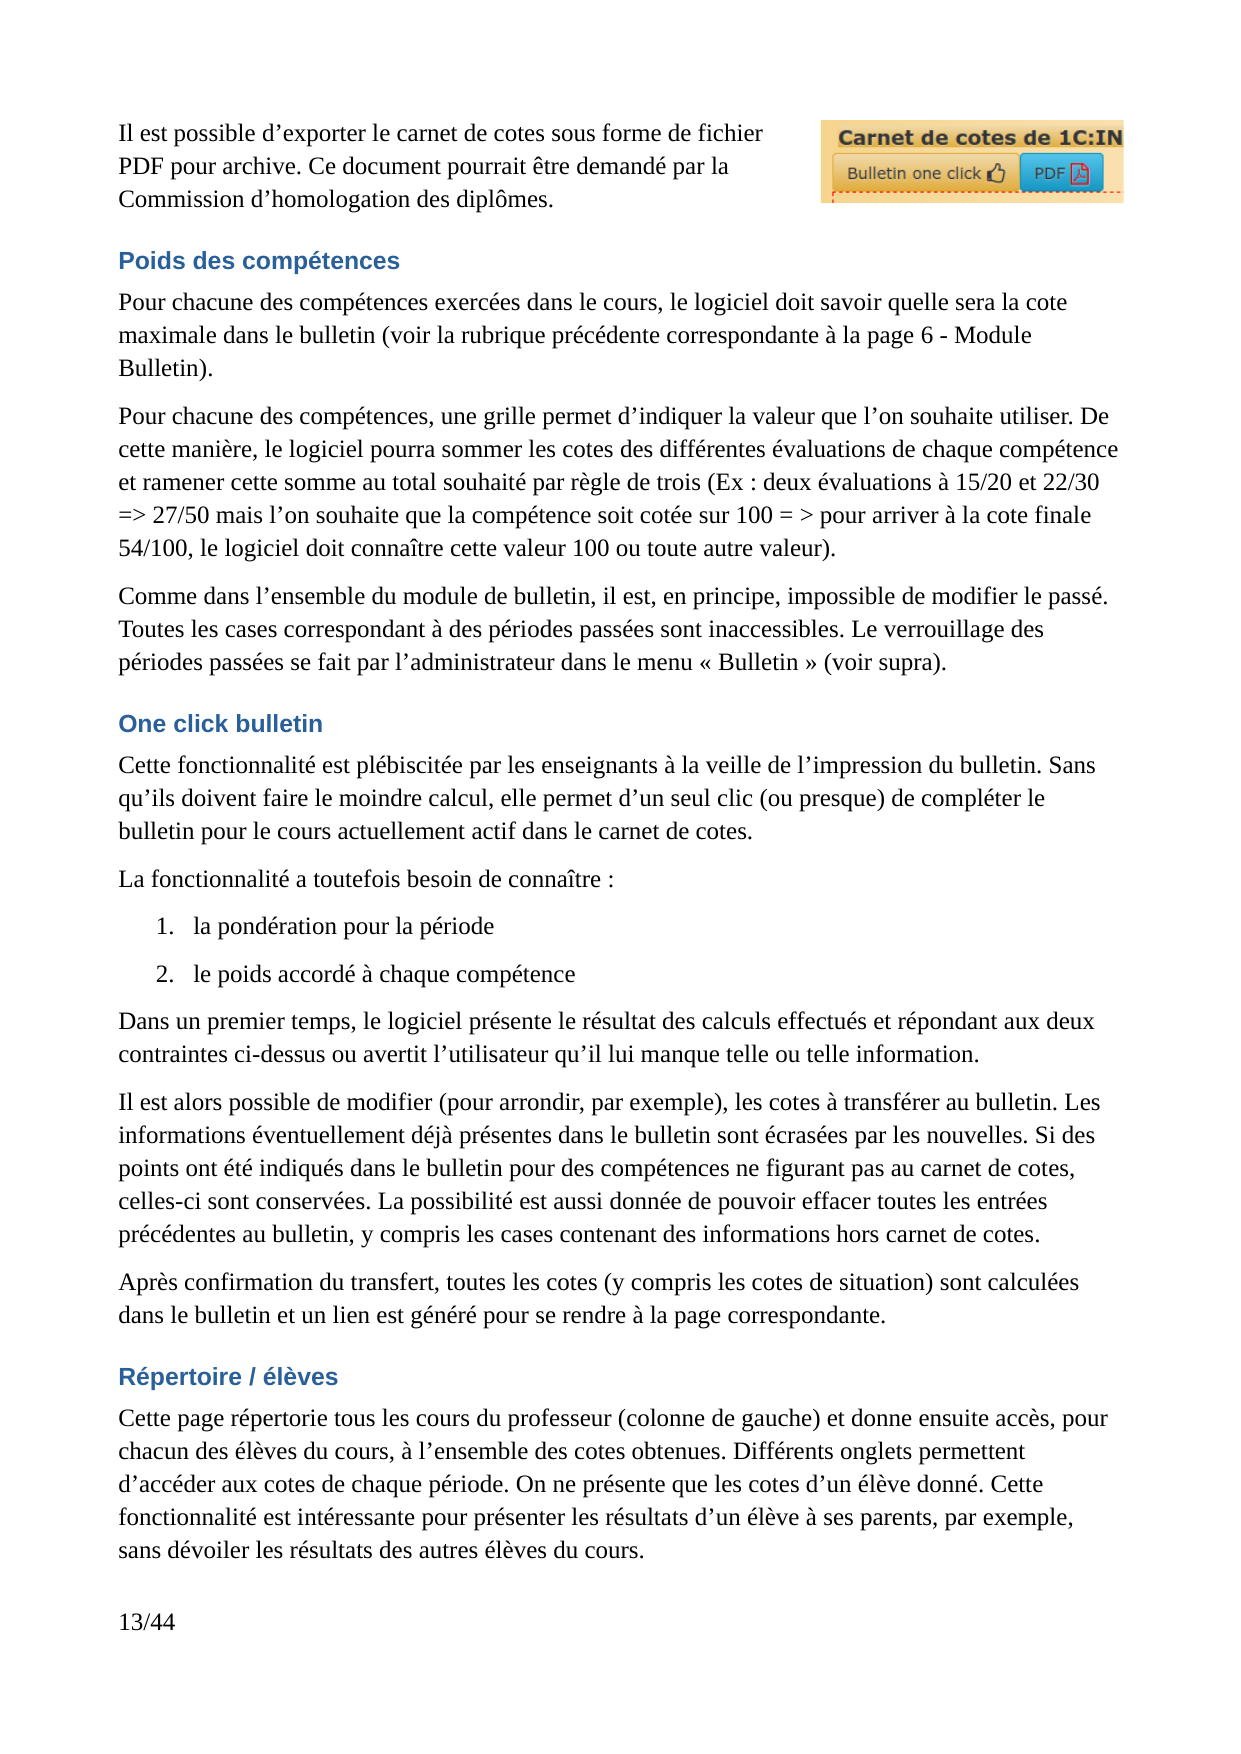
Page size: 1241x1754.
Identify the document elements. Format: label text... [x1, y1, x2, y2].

text Il est possible d’exporter le carnet de cotes sous forme de fichier PDF pour archive. Ce document pourrait être demandé par la Commission d’homologation des diplômes. [118, 118, 1122, 213]
subtitle One click bulletin [118, 709, 1122, 737]
text Il est alors possible de modifier (pour arrondir, par exemple), les cotes à transférer au bulletin. Les informations éventuellement déjà présentes dans le bulletin sont écrasées par les nouvelles. Si des points ont été indiqués dans le bulletin pour des compétences ne figurant pas au carnet de cotes, celles-ci sont conservées. La possibilité est aussi donnée de pouvoir effacer toutes les entrées précédentes au bulletin, y compris les cases contenant des informations hors carnet de cotes. [118, 1087, 1122, 1248]
list la pondération pour la période [156, 911, 1122, 940]
subtitle Répertoire / élèves [118, 1362, 1122, 1391]
text Dans un premier temps, le logiciel présente le résultat des calculs effectués et répondant aux deux contraintes ci-dessus ou avertit l’utilisateur qu’il lui manque telle ou telle information. [118, 1006, 1122, 1068]
text Comme dans l’ensemble du module de bulletin, il est, en principe, impossible de modifier le passé. Toutes les cases correspondant à des périodes passées sont inaccessibles. Le verrouillage des périodes passées se fait par l’administrateur dans le menu « Bulletin » (voir supra). [118, 581, 1122, 676]
subtitle Poids des compétences [118, 246, 1122, 275]
list le poids accordé à chaque compétence [156, 959, 1122, 988]
text Cette fonctionnalité est plébiscitée par les enseignants à la veille de l’impression du bulletin. Sans qu’ils doivent faire le moindre calcul, elle permet d’un seul clic (ou presque) de compléter le bulletin pour le cours actuellement actif dans le carnet de cotes. [118, 750, 1122, 845]
picture [820, 120, 1124, 203]
text Pour chacune des compétences, une grille permet d’indiquer la valeur que l’on souhaite utiliser. De cette manière, le logiciel pourra sommer les cotes des différentes évaluations de chaque compétence et ramener cette somme au total souhaité par règle de trois (Ex : deux évaluations à 15/20 et 22/30 => 27/50 mais l’on souhaite que la compétence soit cotée sur 100 = > pour arriver à la cote finale 54/100, le logiciel doit connaître cette valeur 100 ou toute autre valeur). [118, 401, 1122, 562]
text La fonctionnalité a toutefois besoin de connaître : [118, 864, 1122, 892]
text Après confirmation du transfert, toutes les cotes (y compris les cotes de situation) sont calculées dans le bulletin et un lien est généré pour se rendre à la page correspondante. [118, 1267, 1122, 1328]
text Pour chacune des compétences exercées dans le cours, le logiciel doit savoir quelle sera la cote maximale dans le bulletin (voir la rubrique précédente correspondante à la page 6 - Module Bulletin). [118, 287, 1122, 382]
text Cette page répertorie tous les cours du professeur (colonne de gauche) et donne ensuite accès, pour chacun des élèves du cours, à l’ensemble des cotes obtenues. Différents onglets permettent d’accéder aux cotes de chaque période. On ne présente que les cotes d’un élève donné. Cette fonctionnalité est intéressante pour présenter les résultats d’un élève à ses parents, par exemple, sans dévoiler les résultats des autres élèves du cours. [118, 1403, 1122, 1564]
